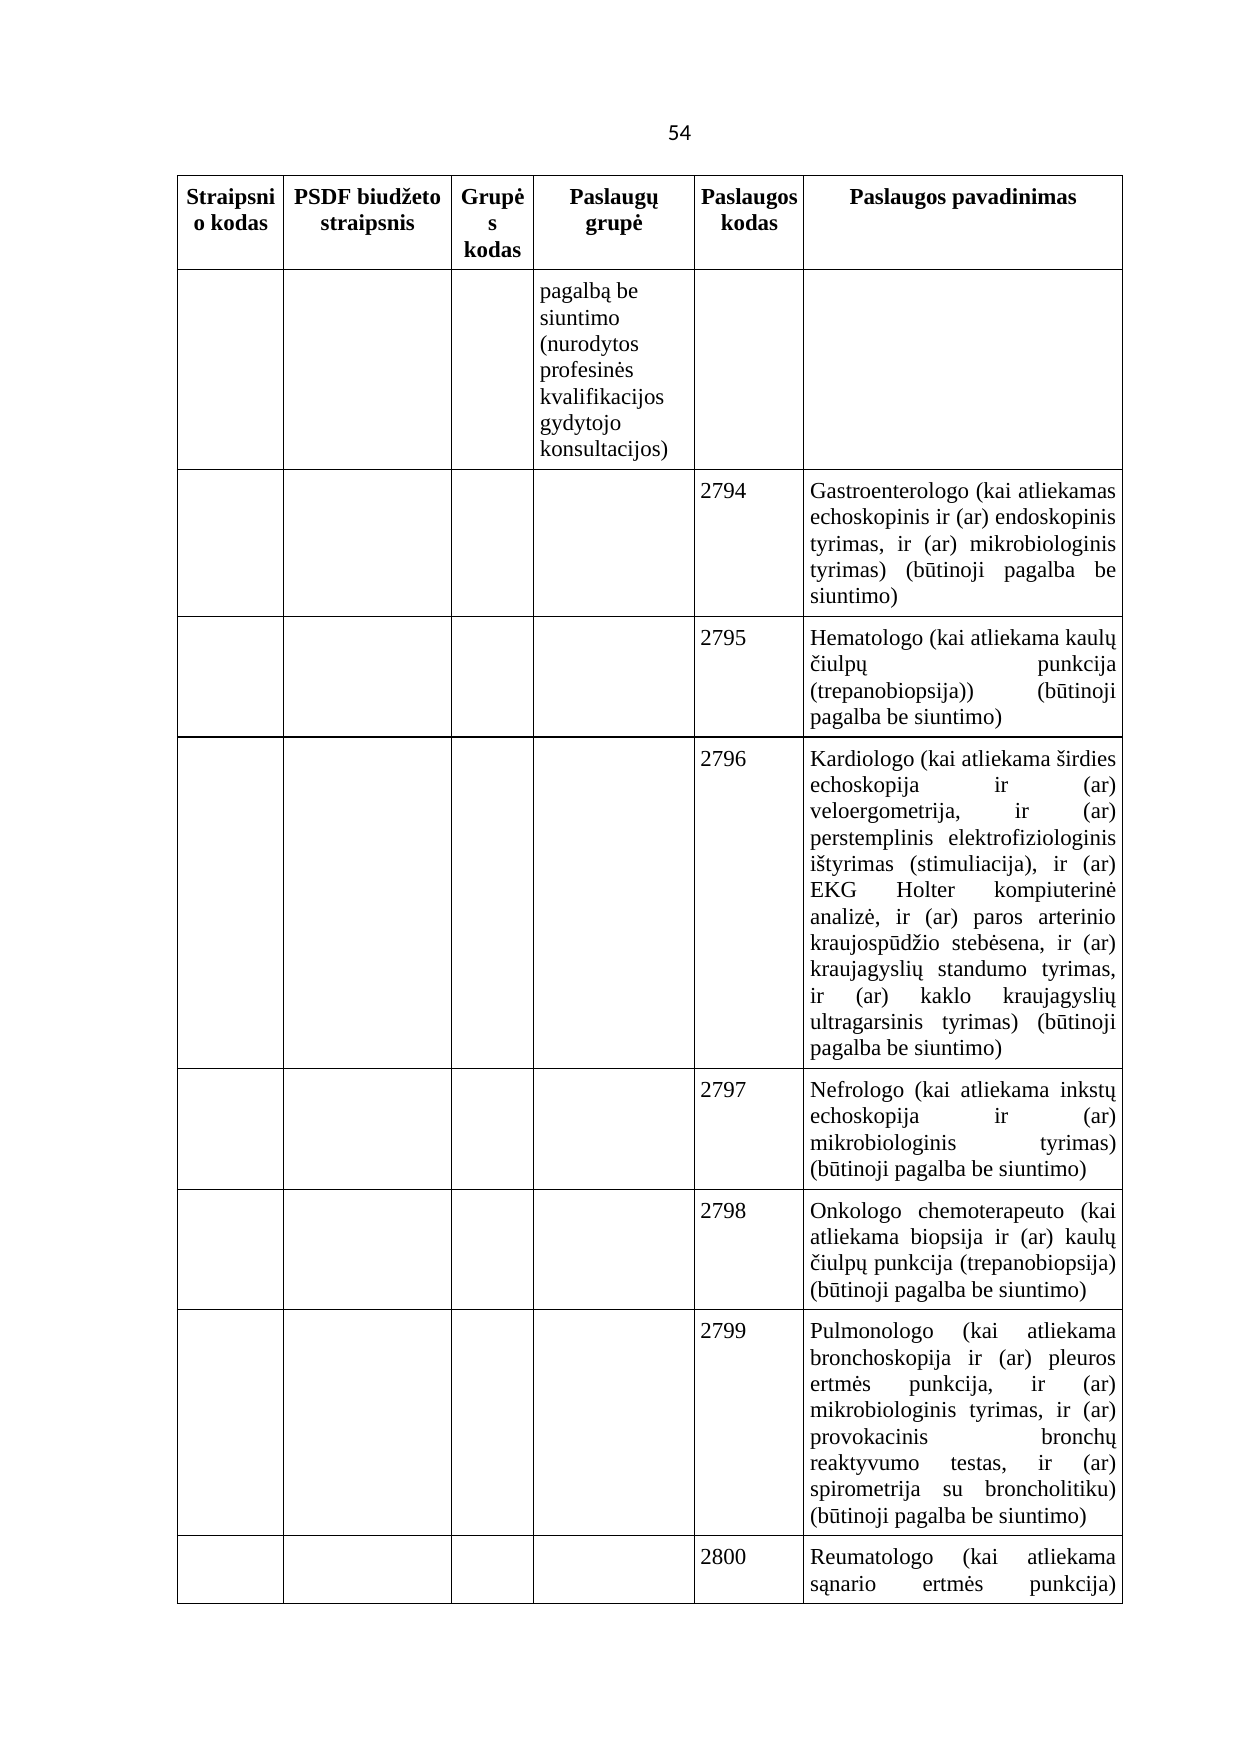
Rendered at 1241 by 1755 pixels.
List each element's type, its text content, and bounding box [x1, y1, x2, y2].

table_header Paslaugos pavadinimas [804, 176, 1122, 269]
table_cell [452, 1536, 533, 1603]
table_cell [534, 1536, 694, 1603]
table_header PSDF biudžeto straipsnis [284, 176, 451, 269]
table_cell Nefrologo (kai atliekama inkstų echoskopija ir (ar) mikrobiologinis tyrimas) (būtinoji pagalba be siuntimo) [804, 1069, 1122, 1188]
table_cell [284, 1310, 451, 1535]
table_cell [178, 470, 283, 616]
table_cell [178, 1536, 283, 1603]
table_cell pagalbą be siuntimo (nurodytos profesinės kvalifikacijos gydytojo konsultacijos) [534, 270, 694, 469]
table_cell [284, 1536, 451, 1603]
table_cell Kardiologo (kai atliekama širdies echoskopija ir (ar) veloergometrija, ir (ar) perstemplinis elektrofiziologinis ištyrimas (stimuliacija), ir (ar) EKG Holter kompiuterinė analizė, ir (ar) paros arterinio kraujospūdžio stebėsena, ir (ar) kraujagyslių standumo tyrimas, ir (ar) kaklo kraujagyslių ultragarsinis tyrimas) (būtinoji pagalba be siuntimo) [804, 738, 1122, 1068]
table_cell [284, 1069, 451, 1188]
table_cell [452, 270, 533, 469]
table_header Straipsnio kodas [178, 176, 283, 269]
table_cell [178, 738, 283, 1068]
table_cell [534, 470, 694, 616]
table_cell 2796 [695, 738, 803, 1068]
table_cell [534, 1310, 694, 1535]
table_cell [284, 470, 451, 616]
table_cell 2800 [695, 1536, 803, 1603]
table_cell [178, 1190, 283, 1309]
table_cell [178, 270, 283, 469]
table_cell 2795 [695, 617, 803, 736]
table_header Paslaugos kodas [695, 176, 803, 269]
table_cell [534, 738, 694, 1068]
table_cell [804, 270, 1122, 469]
table_cell [452, 617, 533, 736]
table_cell Onkologo chemoterapeuto (kai atliekama biopsija ir (ar) kaulų čiulpų punkcija (trepanobiopsija) (būtinoji pagalba be siuntimo) [804, 1190, 1122, 1309]
table_cell 2794 [695, 470, 803, 616]
table_cell Reumatologo (kai atliekama sąnario ertmės punkcija) [804, 1536, 1122, 1603]
table_cell [452, 470, 533, 616]
table_cell [452, 1310, 533, 1535]
table_cell [284, 617, 451, 736]
table_cell [534, 1190, 694, 1309]
table_cell 2798 [695, 1190, 803, 1309]
table_cell [695, 270, 803, 469]
table_header Paslaugų grupė [534, 176, 694, 269]
table_cell 2797 [695, 1069, 803, 1188]
table_cell Pulmonologo (kai atliekama bronchoskopija ir (ar) pleuros ertmės punkcija, ir (ar) mikrobiologinis tyrimas, ir (ar) provokacinis bronchų reaktyvumo testas, ir (ar) spirometrija su broncholitiku) (būtinoji pagalba be siuntimo) [804, 1310, 1122, 1535]
table_cell [452, 1069, 533, 1188]
table_header Grupės kodas [452, 176, 533, 269]
table_cell 2799 [695, 1310, 803, 1535]
table_cell [452, 738, 533, 1068]
table_cell Hematologo (kai atliekama kaulų čiulpų punkcija (trepanobiopsija)) (būtinoji pagalba be siuntimo) [804, 617, 1122, 736]
table_cell [178, 1310, 283, 1535]
table_cell Gastroenterologo (kai atliekamas echoskopinis ir (ar) endoskopinis tyrimas, ir (ar) mikrobiologinis tyrimas) (būtinoji pagalba be siuntimo) [804, 470, 1122, 616]
table_cell [178, 617, 283, 736]
table_cell [284, 1190, 451, 1309]
table_cell [534, 1069, 694, 1188]
table_cell [284, 738, 451, 1068]
table_cell [178, 1069, 283, 1188]
table_cell [284, 270, 451, 469]
table_cell [452, 1190, 533, 1309]
table_cell [534, 617, 694, 736]
